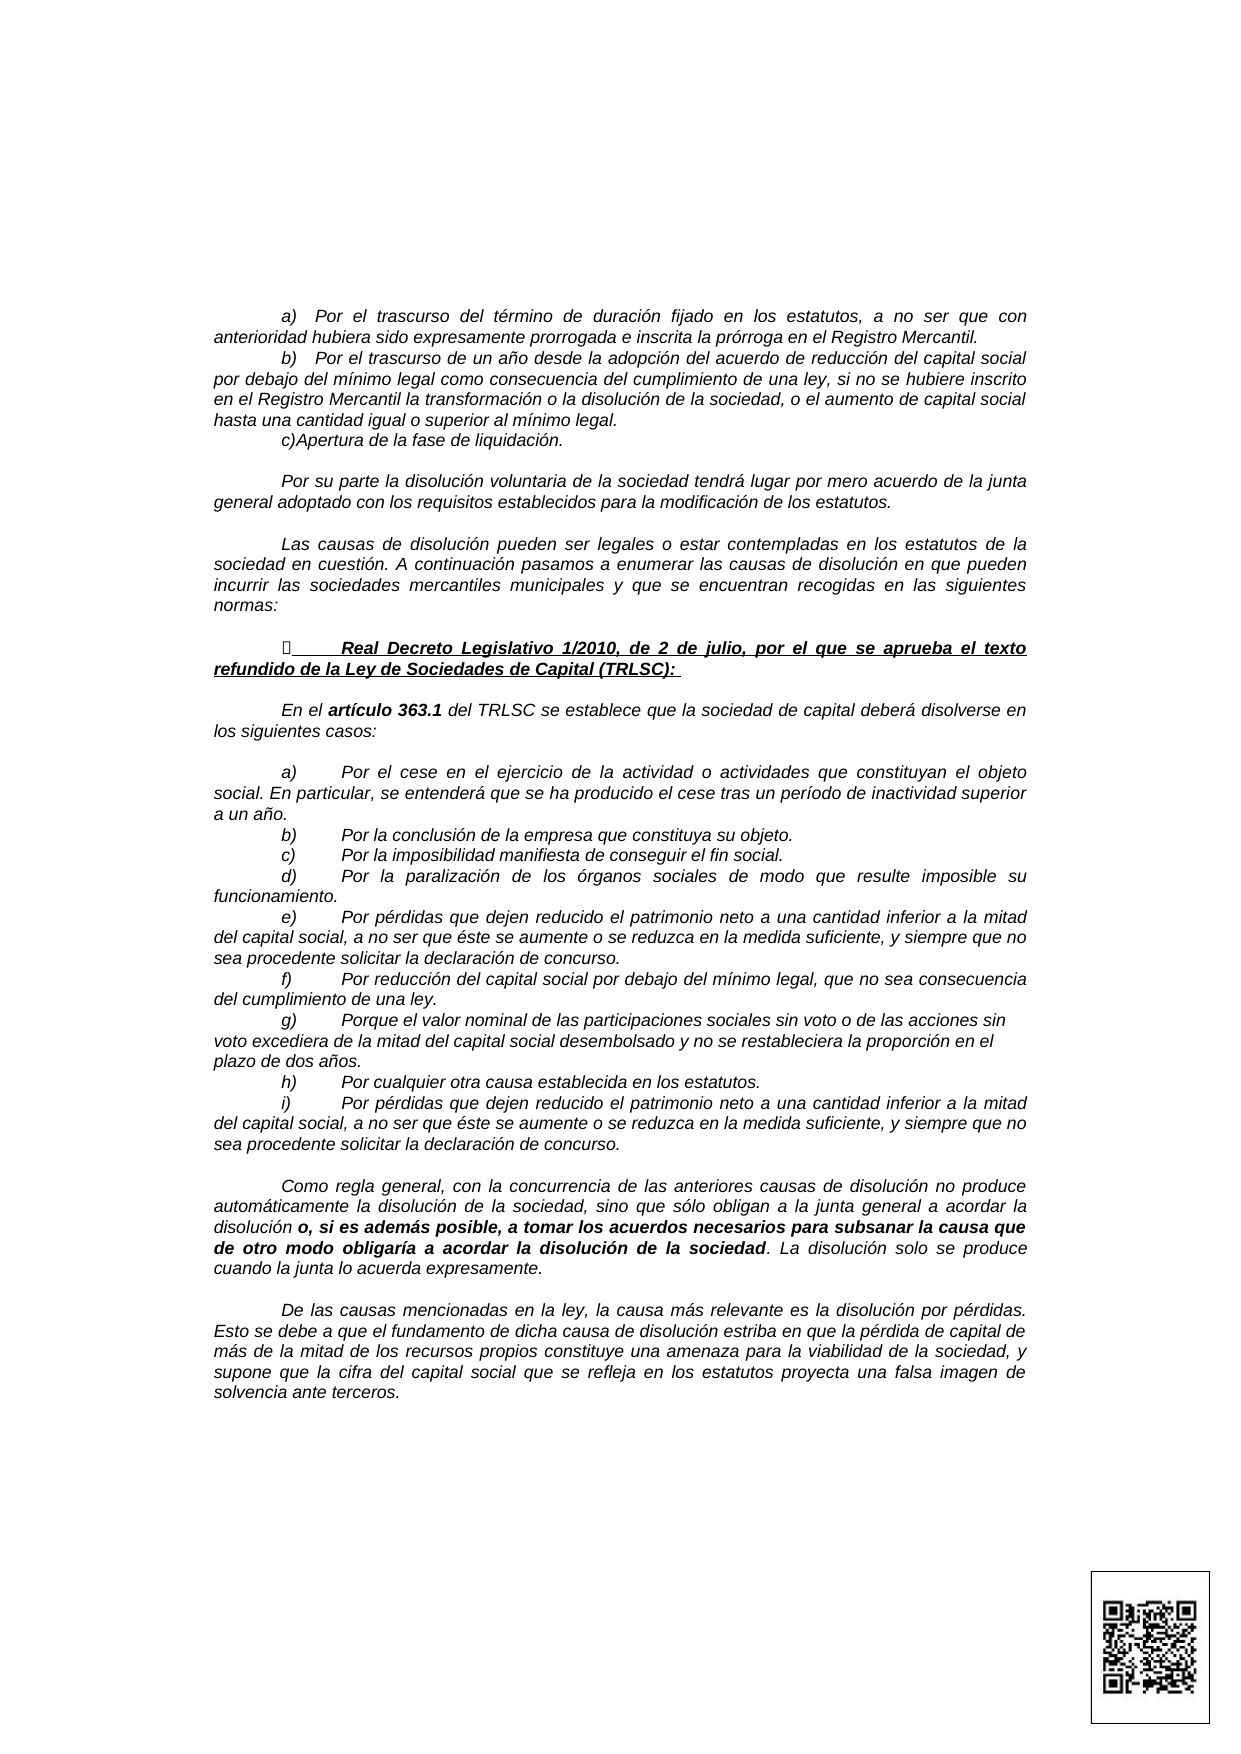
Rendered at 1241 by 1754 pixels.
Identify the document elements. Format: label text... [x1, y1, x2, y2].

list Porque el valor nominal de las participaciones sociales sin voto o de las acciones sin voto excediera de la mitad del capital social desembolsado y no se restableciera la proporción en el plazo de dos años. [213, 1010, 1013, 1072]
picture [1092, 1572, 1209, 1723]
text De las causas mencionadas en la ley, la causa más relevante es la disolución por pérdidas. Esto se debe a que el fundamento de dicha causa de disolución estriba en que la pérdida de capital de más de la mitad de los recursos propios constituye una amenaza para la viabilidad de la sociedad, y supone que la cifra del capital social que se refleja en los estatutos proyecta una falsa imagen de solvencia ante terceros. [213, 1300, 1028, 1403]
list Por cualquier otra causa establecida en los estatutos. [213, 1072, 1148, 1092]
list Por el cese en el ejercicio de la actividad o actividades que constituyan el objeto social. En particular, se entenderá que se ha producido el cese tras un período de inactividad superior a un año. [213, 762, 1028, 824]
text Como regla general, con la concurrencia de las anteriores causas de disolución no produce automáticamente la disolución de la sociedad, sino que sólo obligan a la junta general a acordar la disolución o, si es además posible, a tomar los acuerdos necesarios para subsanar la causa que de otro modo obligaría a acordar la disolución de la sociedad. La disolución solo se produce cuando la junta lo acuerda expresamente. [213, 1176, 1028, 1279]
list Apertura de la fase de liquidación. [213, 431, 1148, 451]
list Por la imposibilidad manifiesta de conseguir el fin social. [213, 845, 1148, 865]
list Por la paralización de los órganos sociales de modo que resulte imposible su funcionamiento. [213, 865, 1028, 907]
text Las causas de disolución pueden ser legales o estar contempladas en los estatutos de la sociedad en cuestión. A continuación pasamos a enumerar las causas de disolución en que pueden incurrir las sociedades mercantiles municipales y que se encuentran recogidas en las siguientes normas: [213, 533, 1028, 616]
list Por el trascurso del término de duración fijado en los estatutos, a no ser que con anterioridad hubiera sido expresamente prorrogada e inscrita la prórroga en el Registro Mercantil. [213, 306, 1028, 348]
text En el artículo 363.1 del TRLSC se establece que la sociedad de capital deberá disolverse en los siguientes casos: [213, 700, 1028, 742]
list Por reducción del capital social por debajo del mínimo legal, que no sea consecuencia del cumplimiento de una ley. [213, 969, 1028, 1010]
list Por el trascurso de un año desde la adopción del acuerdo de reducción del capital social por debajo del mínimo legal como consecuencia del cumplimiento de una ley, si no se hubiere inscrito en el Registro Mercantil la transformación o la disolución de la sociedad, o el aumento de capital social hasta una cantidad igual o superior al mínimo legal. [213, 348, 1028, 431]
list Por pérdidas que dejen reducido el patrimonio neto a una cantidad inferior a la mitad del capital social, a no ser que éste se aumente o se reduzca en la medida suficiente, y siempre que no sea procedente solicitar la declaración de concurso. [213, 907, 1028, 968]
text  Real Decreto Legislativo 1/2010, de 2 de julio, por el que se aprueba el texto refundido de la Ley de Sociedades de Capital (TRLSC): [213, 637, 1028, 679]
text Por su parte la disolución voluntaria de la sociedad tendrá lugar por mero acuerdo de la junta general adoptado con los requisitos establecidos para la modificación de los estatutos. [213, 471, 1028, 513]
list Por la conclusión de la empresa que constituya su objeto. [213, 824, 1148, 845]
list Por pérdidas que dejen reducido el patrimonio neto a una cantidad inferior a la mitad del capital social, a no ser que éste se aumente o se reduzca en la medida suficiente, y siempre que no sea procedente solicitar la declaración de concurso. [213, 1093, 1028, 1154]
